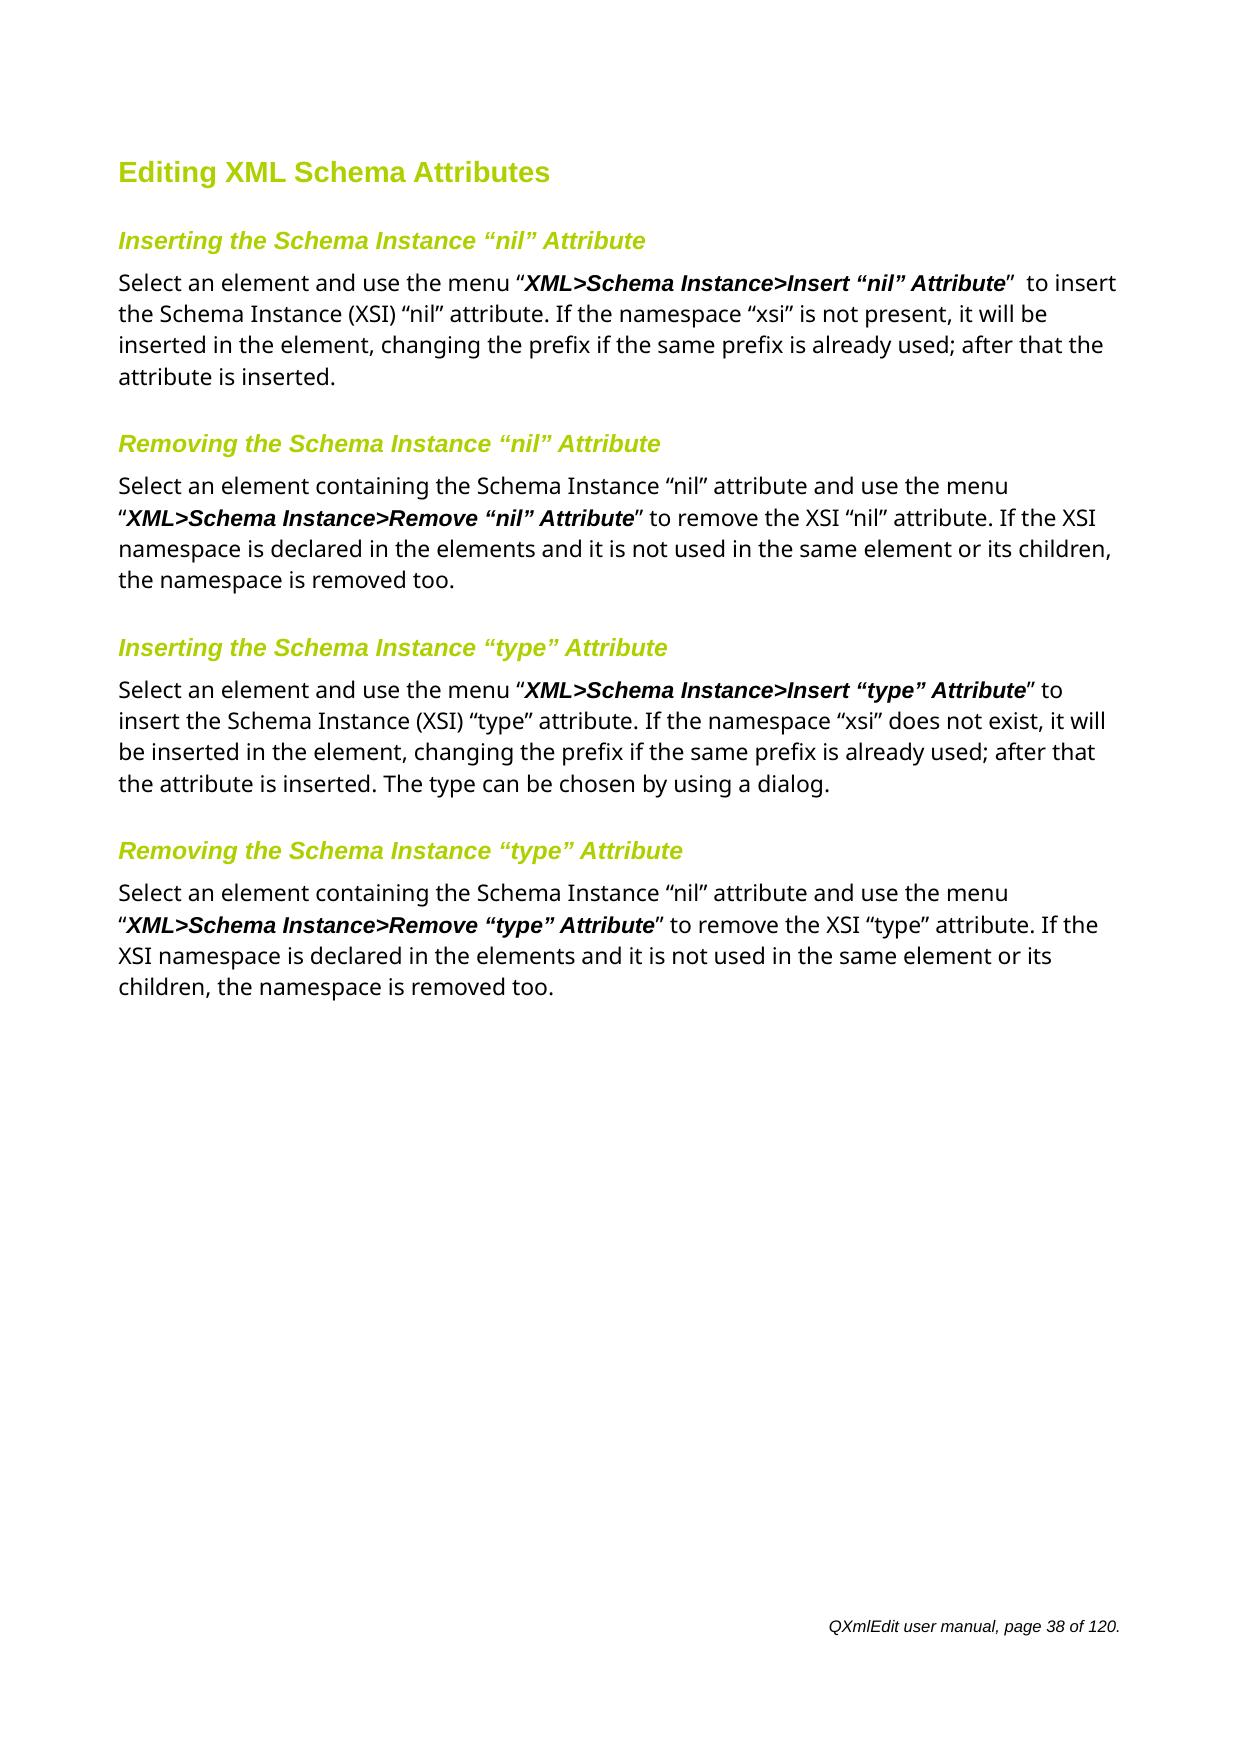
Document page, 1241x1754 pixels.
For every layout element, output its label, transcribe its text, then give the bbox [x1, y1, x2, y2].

text Select an element and use the menu “XML>Schema Instance>Insert “nil” Attribute” to insert the Schema Instance (XSI) “nil” attribute. If the namespace “xsi” is not present, it will be inserted in the element, changing the prefix if the same prefix is already used; after that the attribute is inserted. [118, 267, 1122, 392]
text Select an element containing the Schema Instance “nil” attribute and use the menu “XML>Schema Instance>Remove “nil” Attribute” to remove the XSI “nil” attribute. If the XSI namespace is declared in the elements and it is not used in the same element or its children, the namespace is removed too. [118, 470, 1122, 595]
subtitle Removing the Schema Instance “nil” Attribute [118, 429, 1122, 458]
subtitle Inserting the Schema Instance “nil” Attribute [118, 226, 1122, 254]
subtitle Removing the Schema Instance “type” Attribute [118, 836, 1122, 865]
text Select an element containing the Schema Instance “nil” attribute and use the menu “XML>Schema Instance>Remove “type” Attribute” to remove the XSI “type” attribute. If the XSI namespace is declared in the elements and it is not used in the same element or its children, the namespace is removed too. [118, 877, 1122, 1002]
subtitle Editing XML Schema Attributes [118, 155, 1122, 188]
subtitle Inserting the Schema Instance “type” Attribute [118, 633, 1122, 661]
text Select an element and use the menu “XML>Schema Instance>Insert “type” Attribute” to insert the Schema Instance (XSI) “type” attribute. If the namespace “xsi” does not exist, it will be inserted in the element, changing the prefix if the same prefix is already used; after that the attribute is inserted. The type can be chosen by using a dialog. [118, 674, 1122, 799]
